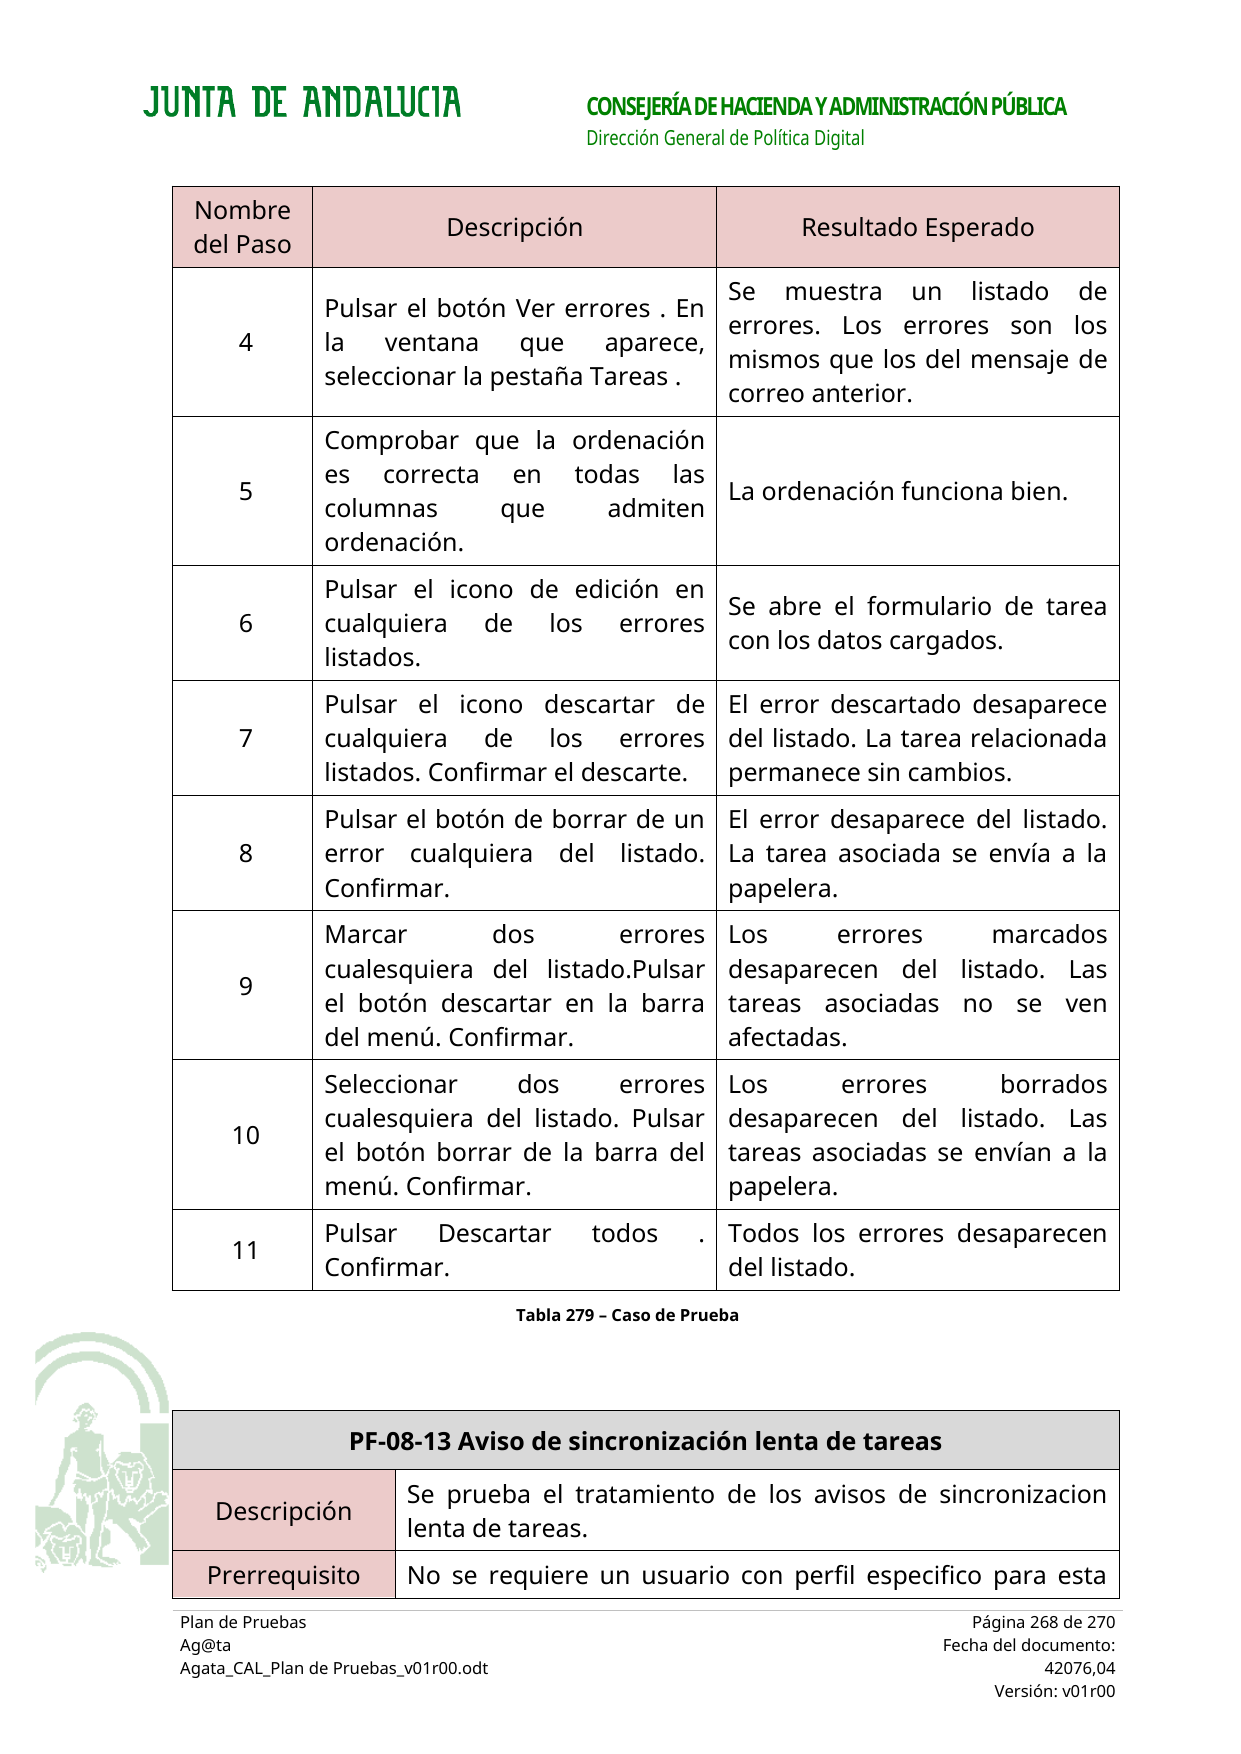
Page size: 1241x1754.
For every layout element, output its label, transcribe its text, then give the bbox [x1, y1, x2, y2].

table_cell Pulsar Descartar todos . Confirmar. [313, 1210, 716, 1289]
table_cell Pulsar el icono de edición en cualquiera de los errores listados. [313, 566, 716, 680]
text Tabla 279 – Caso de Prueba [148, 1303, 1107, 1326]
table_cell 10 [173, 1060, 312, 1208]
table_cell Pulsar el botón de borrar de un error cualquiera del listado. Confirmar. [313, 796, 716, 910]
table_cell Seleccionar dos errores cualesquiera del listado. Pulsar el botón borrar de la barra del menú. Confirmar. [313, 1060, 716, 1208]
table_cell Todos los errores desaparecen del listado. [717, 1210, 1119, 1289]
table_cell Se muestra un listado de errores. Los errores son los mismos que los del mensaje de correo anterior. [717, 268, 1119, 416]
table_cell 9 [173, 911, 312, 1059]
table_cell Comprobar que la ordenación es correcta en todas las columnas que admiten ordenación. [313, 417, 716, 565]
table_cell 8 [173, 796, 312, 910]
table_cell 5 [173, 417, 312, 565]
table_cell Pulsar el icono descartar de cualquiera de los errores listados. Confirmar el descarte. [313, 681, 716, 795]
table_header PF-08-13 Aviso de sincronización lenta de tareas [173, 1411, 1119, 1469]
table_cell No se requiere un usuario con perfil especifico para esta [396, 1551, 1119, 1597]
table_cell El error desaparece del listado. La tarea asociada se envía a la papelera. [717, 796, 1119, 910]
table_cell Descripción [173, 1470, 395, 1550]
table_header Resultado Esperado [717, 187, 1119, 267]
table_cell 4 [173, 268, 312, 416]
table_cell Marcar dos errores cualesquiera del listado.Pulsar el botón descartar en la barra del menú. Confirmar. [313, 911, 716, 1059]
table_cell La ordenación funciona bien. [717, 417, 1119, 565]
table_cell 11 [173, 1210, 312, 1289]
table_cell 7 [173, 681, 312, 795]
table_cell El error descartado desaparece del listado. La tarea relacionada permanece sin cambios. [717, 681, 1119, 795]
table_cell Pulsar el botón Ver errores . En la ventana que aparece, seleccionar la pestaña Tareas . [313, 268, 716, 416]
table_cell Se prueba el tratamiento de los avisos de sincronizacion lenta de tareas. [396, 1470, 1119, 1550]
table_cell Los errores marcados desaparecen del listado. Las tareas asociadas no se ven afectadas. [717, 911, 1119, 1059]
table_header Nombre del Paso [173, 187, 312, 267]
table_header Descripción [313, 187, 716, 267]
picture [143, 86, 461, 117]
table_cell 6 [173, 566, 312, 680]
table_cell Se abre el formulario de tarea con los datos cargados. [717, 566, 1119, 680]
table_cell Los errores borrados desaparecen del listado. Las tareas asociadas se envían a la papelera. [717, 1060, 1119, 1208]
table_cell Prerrequisito [173, 1551, 395, 1597]
